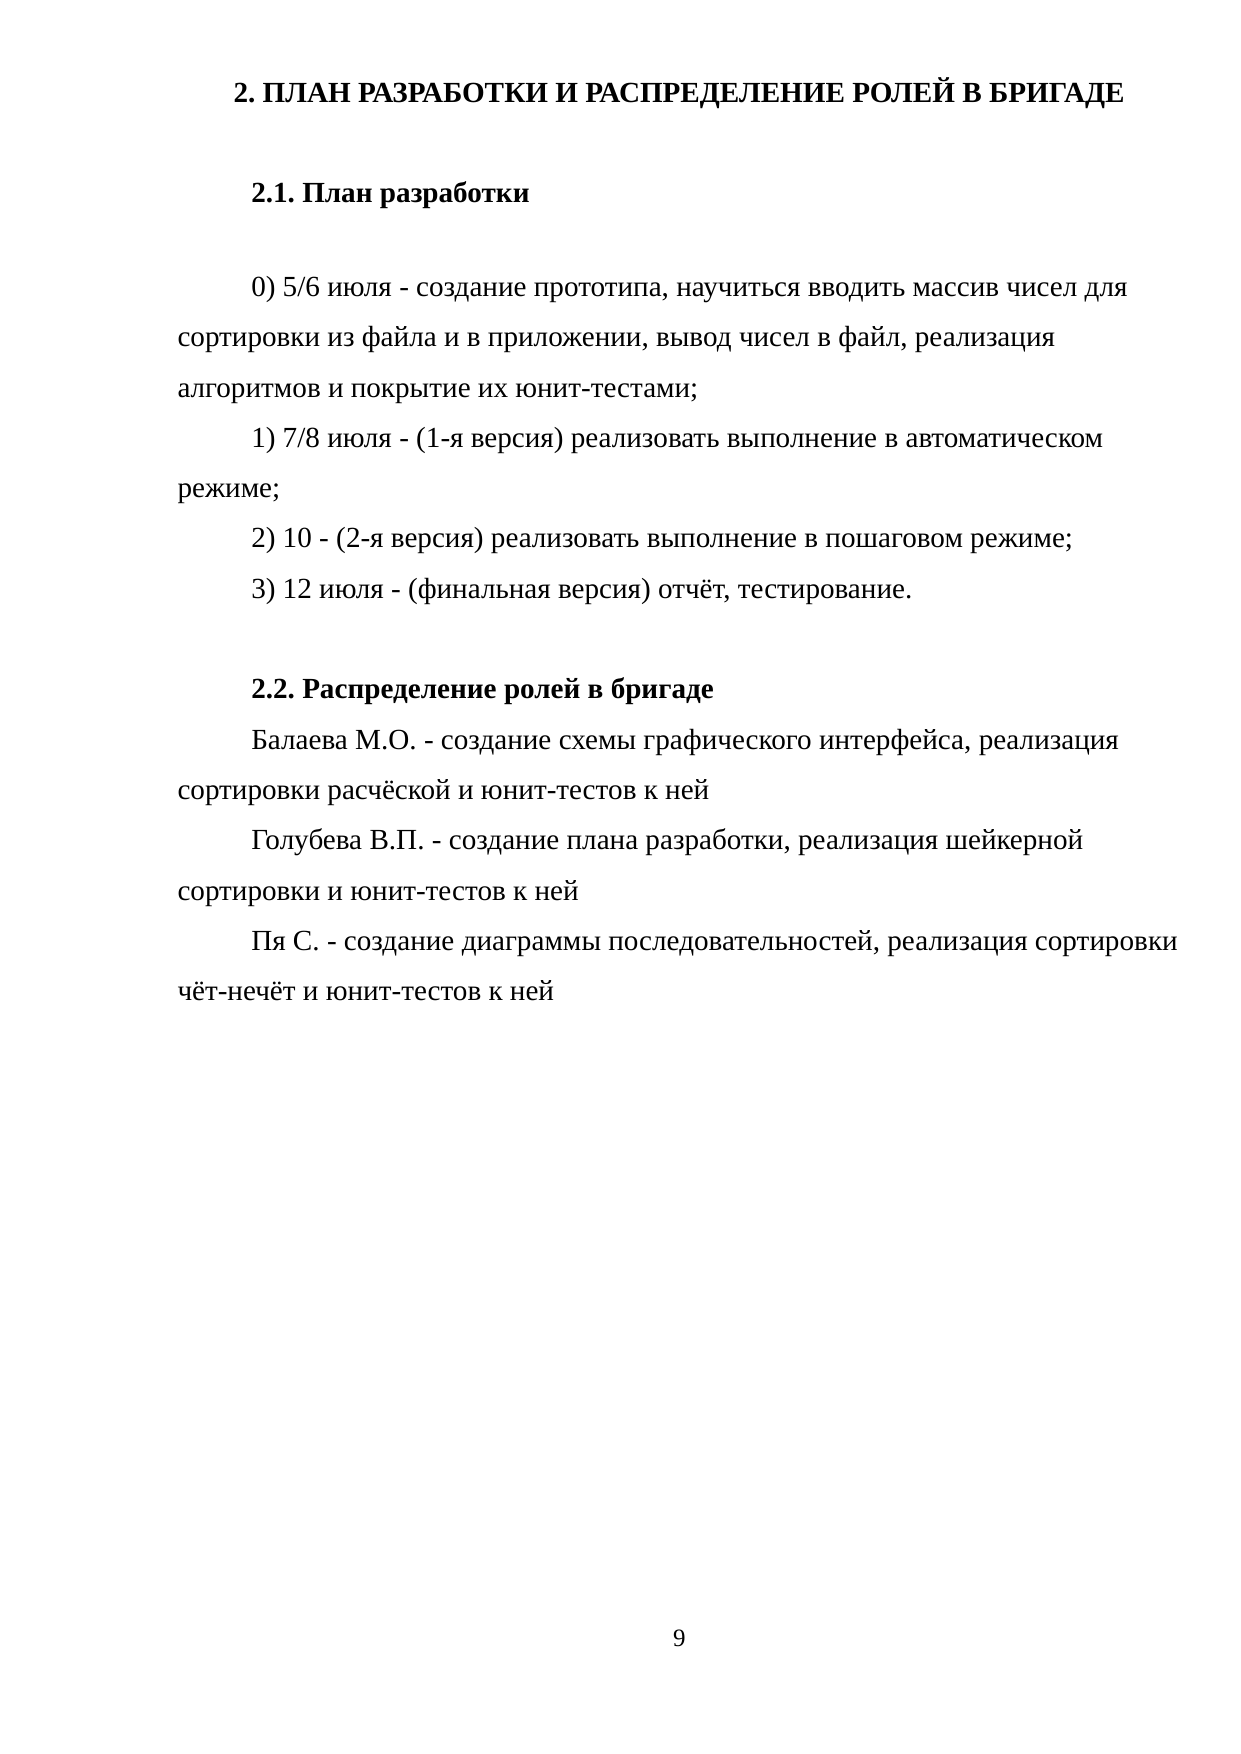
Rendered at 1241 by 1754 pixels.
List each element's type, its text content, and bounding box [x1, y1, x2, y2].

text Голубева В.П. - создание плана разработки, реализация шейкерной сортировки и юнит-тестов к ней [177, 822, 1181, 906]
text 3) 12 июля - (финальная версия) отчёт, тестирование. [177, 571, 1181, 604]
text 1) 7/8 июля - (1-я версия) реализовать выполнение в автоматическом режиме; [177, 420, 1181, 504]
text 2. План разработки и распределение ролей в бригаде [177, 75, 1181, 108]
text 2.1. План разработки [177, 176, 1181, 209]
text Балаева М.О. - создание схемы графического интерфейса, реализация сортировки расчёской и юнит-тестов к ней [177, 722, 1181, 806]
text 0) 5/6 июля - создание прототипа, научиться вводить массив чисел для сортировки из файла и в приложении, вывод чисел в файл, реализация алгоритмов и покрытие их юнит-тестами; [177, 269, 1181, 403]
text 2) 10 - (2-я версия) реализовать выполнение в пошаговом режиме; [177, 521, 1181, 554]
text 2.2. Распределение ролей в бригаде [177, 672, 1181, 705]
text Пя С. - создание диаграммы последовательностей, реализация сортировки чёт-нечёт и юнит-тестов к ней [177, 923, 1181, 1007]
